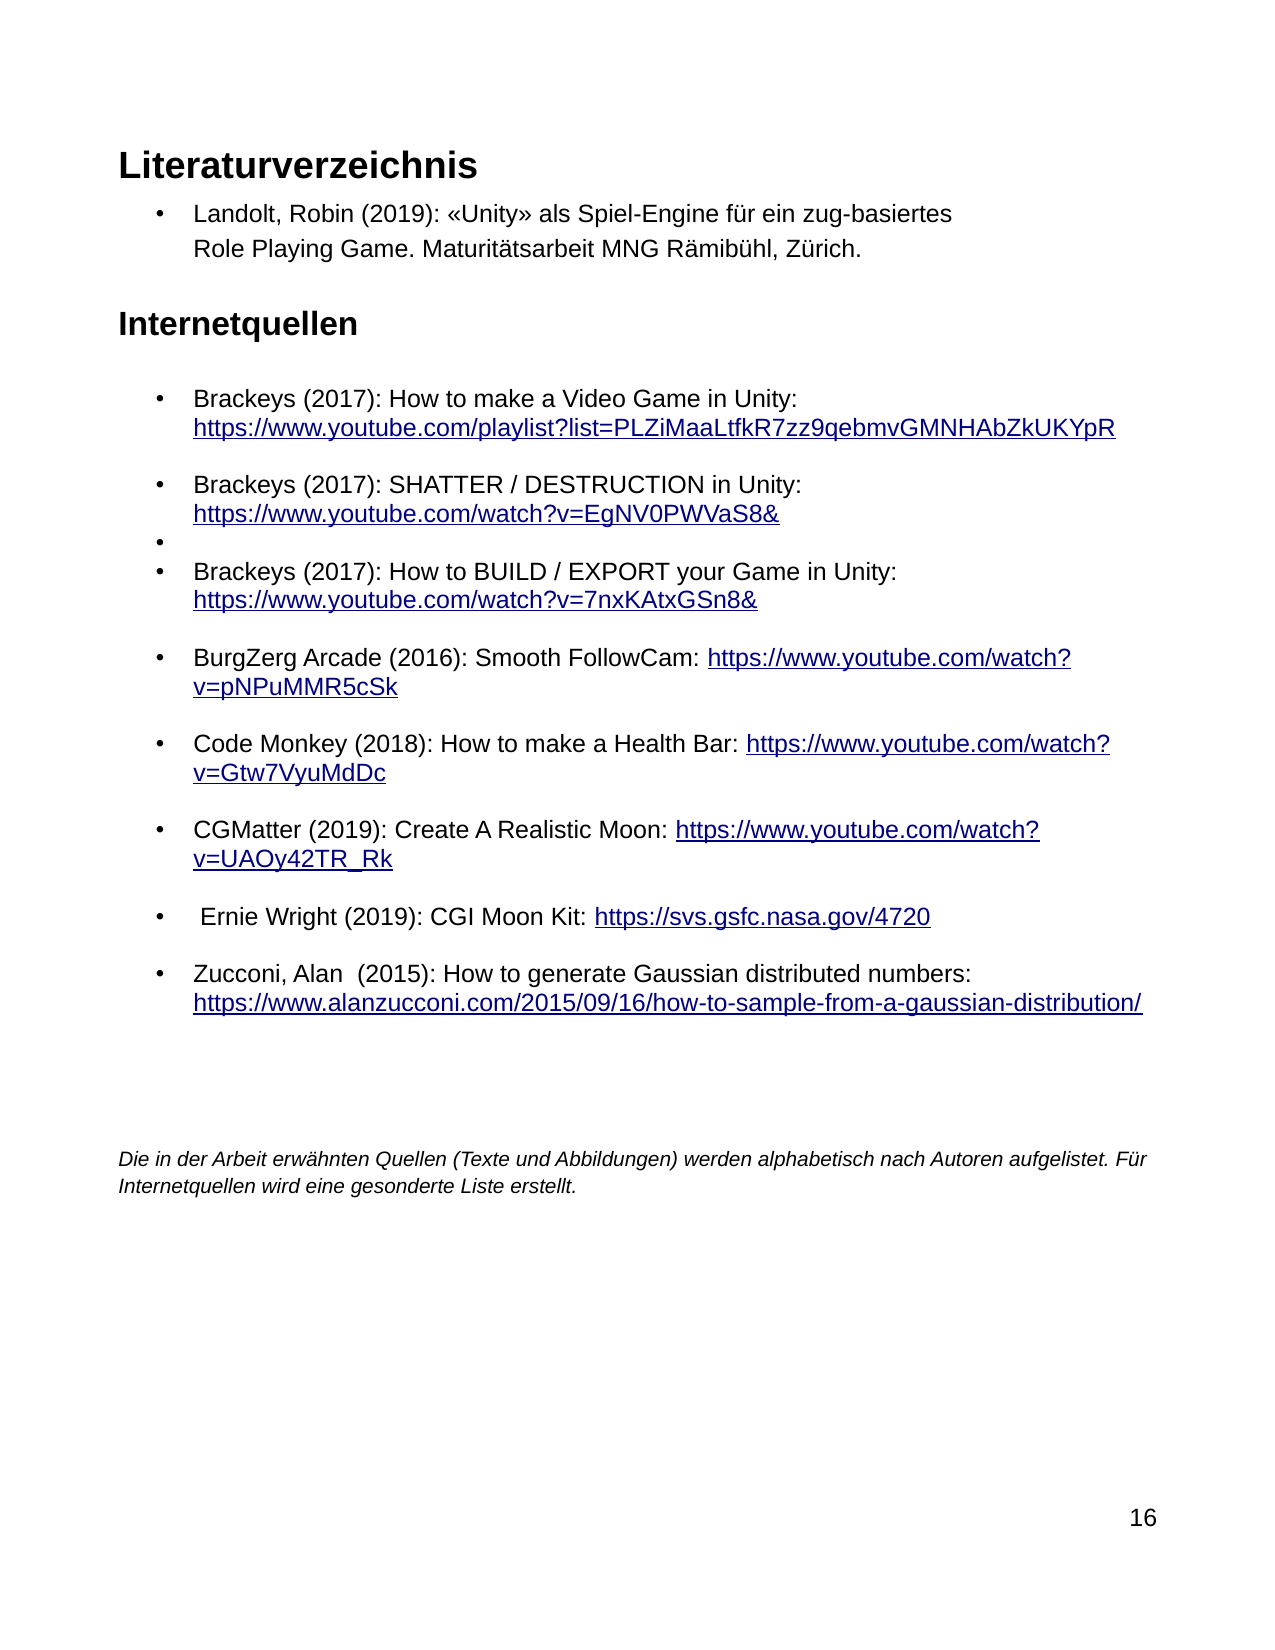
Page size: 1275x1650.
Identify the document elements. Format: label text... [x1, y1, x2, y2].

list Brackeys (2017): How to BUILD / EXPORT your Game in Unity: https://www.youtube.com/watch?v=7nxKAtxGSn8& [156, 556, 1157, 614]
list Ernie Wright (2019): CGI Moon Kit: https://svs.gsfc.nasa.gov/4720 [156, 902, 1157, 931]
text Die in der Arbeit erwähnten Quellen (Texte und Abbildungen) werden alphabetisch nach Autoren aufgelistet. Für Internetquellen wird eine gesonderte Liste erstellt. [118, 1146, 1157, 1228]
list Code Monkey (2018): How to make a Health Bar: https://www.youtube.com/watch?v=Gtw7VyuMdDc [156, 729, 1157, 787]
list BurgZerg Arcade (2016): Smooth FollowCam: https://www.youtube.com/watch?v=pNPuMMR5cSk [156, 643, 1157, 700]
subtitle Literaturverzeichnis [118, 143, 1157, 187]
list Zucconi, Alan (2015): How to generate Gaussian distributed numbers: https://www.alanzucconi.com/2015/09/16/how-to-sample-from-a-gaussian-distribution/ [156, 959, 1157, 1017]
list CGMatter (2019): Create A Realistic Moon: https://www.youtube.com/watch?v=UAOy42TR_Rk [156, 816, 1157, 873]
list Brackeys (2017): SHATTER / DESTRUCTION in Unity: https://www.youtube.com/watch?v=EgNV0PWVaS8& [156, 470, 1157, 528]
list Landolt, Robin (2019): «Unity» als Spiel-Engine für ein zug-basiertes Role Playing Game. Maturitätsarbeit MNG Rämibühl, Zürich. [156, 199, 1157, 263]
subtitle Internetquellen [118, 304, 1157, 342]
list Brackeys (2017): How to make a Video Game in Unity: https://www.youtube.com/playlist?list=PLZiMaaLtfkR7zz9qebmvGMNHAbZkUKYpR [156, 384, 1157, 441]
